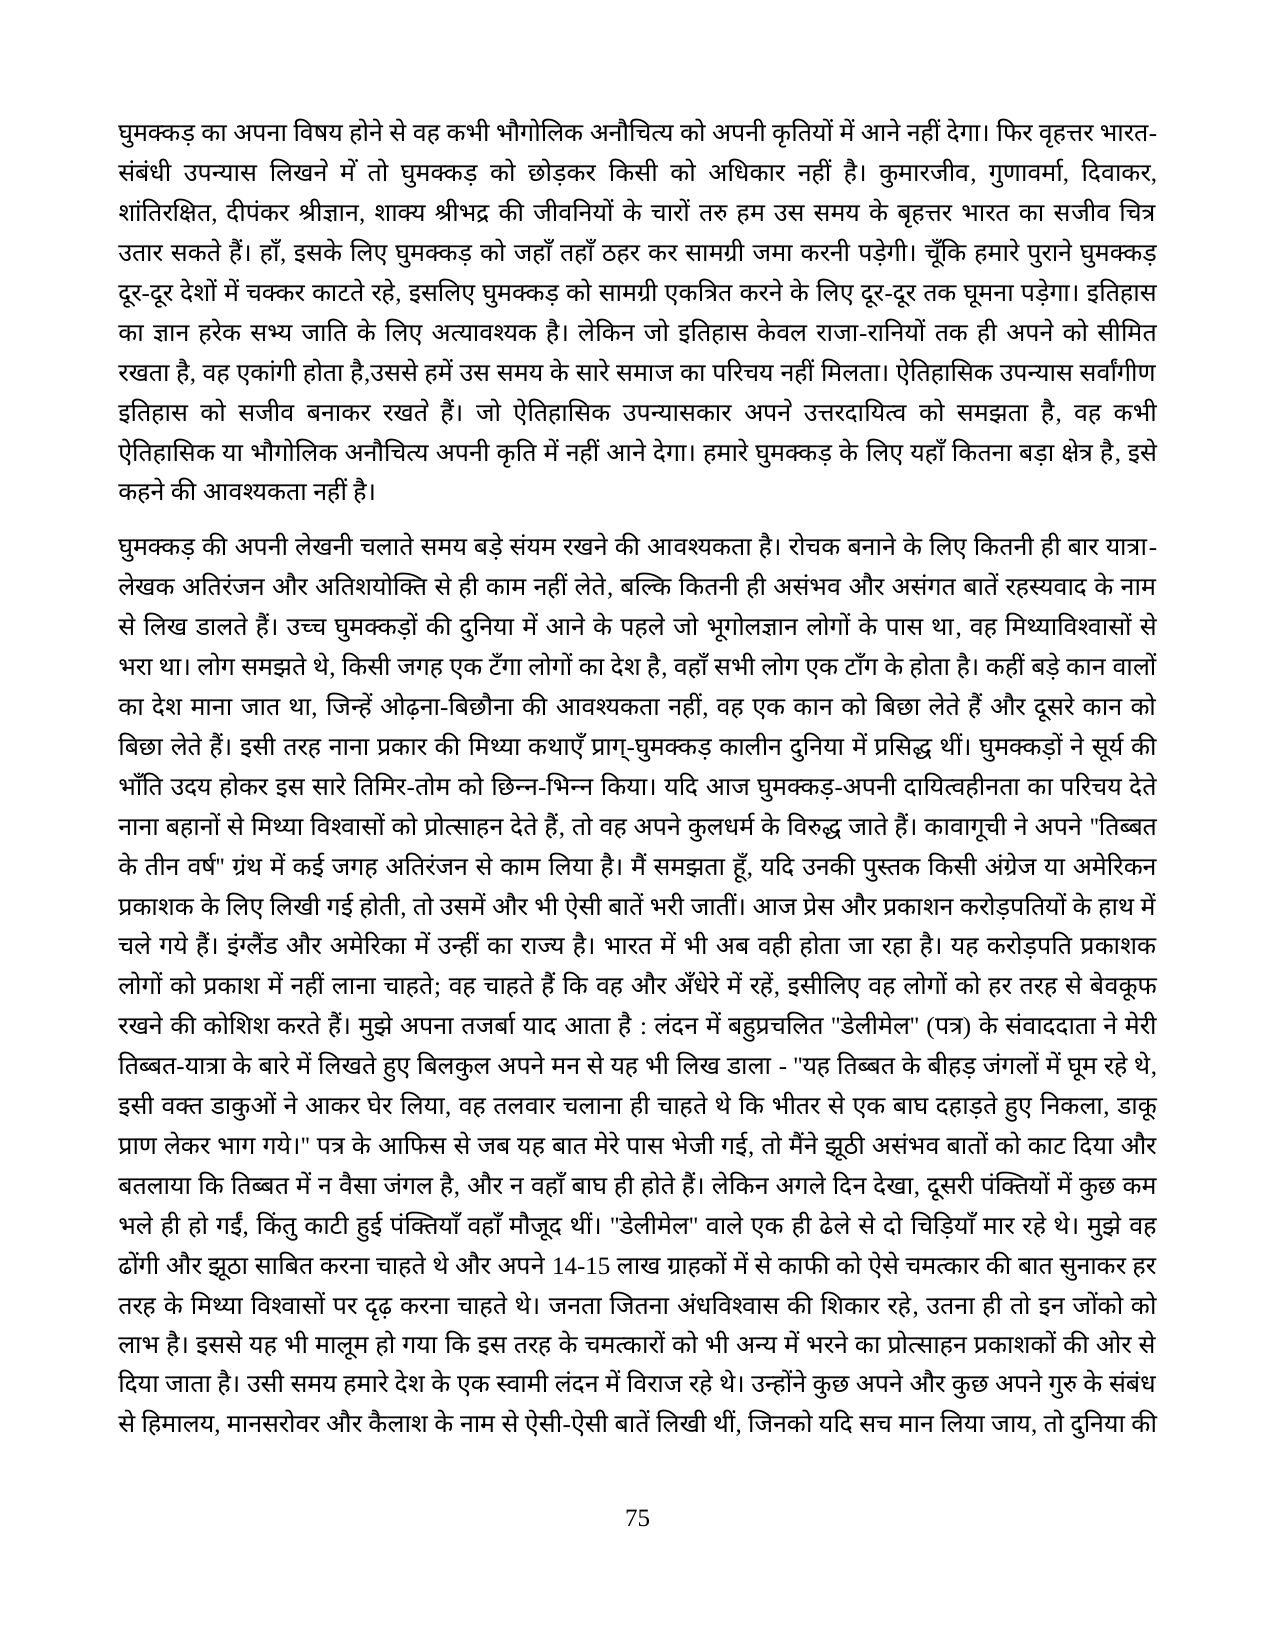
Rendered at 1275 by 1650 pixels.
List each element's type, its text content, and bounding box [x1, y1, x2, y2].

text घुमक्कड़ का अपना विषय होने से वह कभी भौगोलिक अनौचित्‍य को अपनी कृतियों में आने नहीं देगा। फिर वृहत्तर भारत-संबंधी उपन्‍यास लिखने में तो घुमक्कड़ को छोड़कर किसी को अधिकार नहीं है। कुमारजीव, गुणावर्मा, दिवाकर, शांतिरक्षित, दीपंकर श्रीज्ञान, शाक्य श्रीभद्र की जीवनियों के चारों तरु हम उस समय के बृहत्तर भारत का सजीव चित्र उतार सकते हैं। हाँ, इसके लिए घुमक्कड़ को जहाँ तहाँ ठहर कर सामग्री जमा करनी पड़ेगी। चूँकि हमारे पुराने घुमक्कड़ दूर-दूर देशों में चक्‍कर काटते रहे, इसलिए घुमक्कड़ को सामग्री एकत्रित करने के लिए दूर-दूर तक घूमना पड़ेगा। इतिहास का ज्ञान हरेक सभ्‍य जाति के लिए अत्‍यावश्‍यक है। लेकिन जो इतिहास केवल राजा-रानियों तक ही अपने को सीमित रखता है, वह एकांगी होता है,उससे हमें उस समय के सारे समाज का परिचय नहीं मिलता। ऐति‍हासिक उपन्‍यास सर्वांगीण इतिहास को सजीव बनाकर रखते हैं। जो ऐतिहासिक उपन्‍यासकार अपने उत्तरदायित्‍व को समझता है, वह कभी ऐतिहासिक या भौगोलिक अनौचित्‍य अपनी कृति में नहीं आने देगा। हमारे घुमक्कड़ के लिए यहाँ कितना बड़ा क्षेत्र है, इसे कहने की आवश्‍यकता नहीं है। [118, 118, 1157, 511]
text घुमक्कड़ की अपनी लेखनी चलाते समय बड़े संयम रखने की आवश्‍यकता है। रोचक बनाने के लिए कितनी ही बार यात्रा-लेखक अतिरंजन और अतिशयोक्ति से ही काम नहीं लेते, बल्कि कितनी ही असंभव और असंगत बातें रहस्‍यवाद के नाम से लिख डालते हैं। उच्‍च घुमक्कड़ों की दुनिया में आने के पहले जो भूगोलज्ञान लोगों के पास था, वह मिथ्याविश्‍वासों से भरा था। लोग समझते थे, किसी जगह एक टँगा लोगों का देश है, वहाँ सभी लोग एक टाँग के होता है। कहीं बड़े कान वालों का देश माना जात था, जिन्‍हें ओढ़ना-बिछौना की आवश्‍यकता नहीं, वह एक कान को बिछा लेते हैं और दूसरे कान को बिछा लेते हैं। इसी तरह नाना प्रकार की मिथ्या कथाएँ प्राग्-घुमक्कड़ कालीन दुनिया में प्रसिद्ध थीं। घुमक्कड़ों ने सूर्य की भाँति उदय होकर इस सारे तिमिर-तोम को छिन्‍न-भिन्‍न किया। यदि आज घुमक्कड़-अपनी दायित्‍वहीनता का परिचय देते नाना बहानों से मिथ्या विश्‍वासों को प्रोत्‍साहन देते हैं, तो वह अपने कुलधर्म के विरुद्ध जाते हैं। कावागूची ने अपने ''तिब्‍बत के तीन वर्ष'' ग्रंथ में कई जगह अतिरंजन से काम लिया है। मैं समझता हूँ, यदि उनकी पुस्‍तक किसी अंग्रेज या अमेरिकन प्रकाशक के लिए लिखी गई होती, तो उसमें और भी ऐसी बातें भरी जातीं। आज प्रेस और प्रकाशन करोड़पतियों के हाथ में चले गये हैं। इंग्लैंड और अमेरिका में उन्‍हीं का राज्‍य है। भारत में भी अब वही होता जा रहा है। यह करोड़पति प्रकाशक लोगों को प्रकाश में नहीं लाना चाहते; वह चाहते हैं कि वह और अँधेरे में रहें, इसीलिए वह लोगों को हर तरह से बेवकूफ रखने की कोशिश करते हैं। मुझे अपना तजर्बा याद आता है : लंदन में बहुप्रचलित ''डेलीमेल'' (पत्र) के संवाददाता ने मेरी तिब्‍बत-यात्रा के बारे में लिखते हुए बिलकुल अपने मन से यह भी लिख डाला - ''यह तिब्‍बत के बीहड़ जंगलों में घूम रहे थे, इसी वक्‍त डाकुओं ने आकर घेर लिया, वह तलवार चलाना ही चाहते थे कि भीतर से एक बाघ दहाड़ते हुए निकला, डाकू प्राण लेकर भाग गये।'' पत्र के आफिस से जब यह बात मेरे पास भेजी गई, तो मैंने झूठी असंभव बातों को काट दिया और बतलाया कि तिब्‍बत में न वैसा जंगल है, और न वहाँ बाघ ही होते हैं। लेकिन अगले दिन देखा, दूसरी पंक्तियों में कुछ कम भले ही हो गईं, किंतु काटी हुई पंक्तियाँ वहाँ मौजूद थीं। ''डेलीमेल'' वाले एक ही ढेले से दो चिड़ियाँ मार रहे थे। मुझे वह ढोंगी और झूठा साबित करना चाहते थे और अपने 14-15 लाख ग्राहकों में से काफी को ऐसे चमत्‍कार की बात सुनाकर हर तरह के मिथ्या विश्‍वासों पर दृढ़ करना चाहते थे। जनता जितना अंधविश्‍वास की शिकार रहे, उतना ही तो इन जोंको को लाभ है। इससे यह भी मालूम हो गया कि इस तरह के चमत्‍कारों को भी अन्‍य में भरने का प्रोत्‍साहन प्रकाशकों की ओर से दिया जाता है। उसी समय हमारे देश के एक स्वामी लंदन में विराज रहे थे। उन्‍होंने कुछ अपने और कुछ अपने गुरु के संबंध से हिमालय, मानसरोवर और कैलाश के नाम से ऐसी-ऐसी बातें लिखी थीं, जिनको यदि सच मान लिया जाय, तो दुनिया की [118, 532, 1157, 1442]
